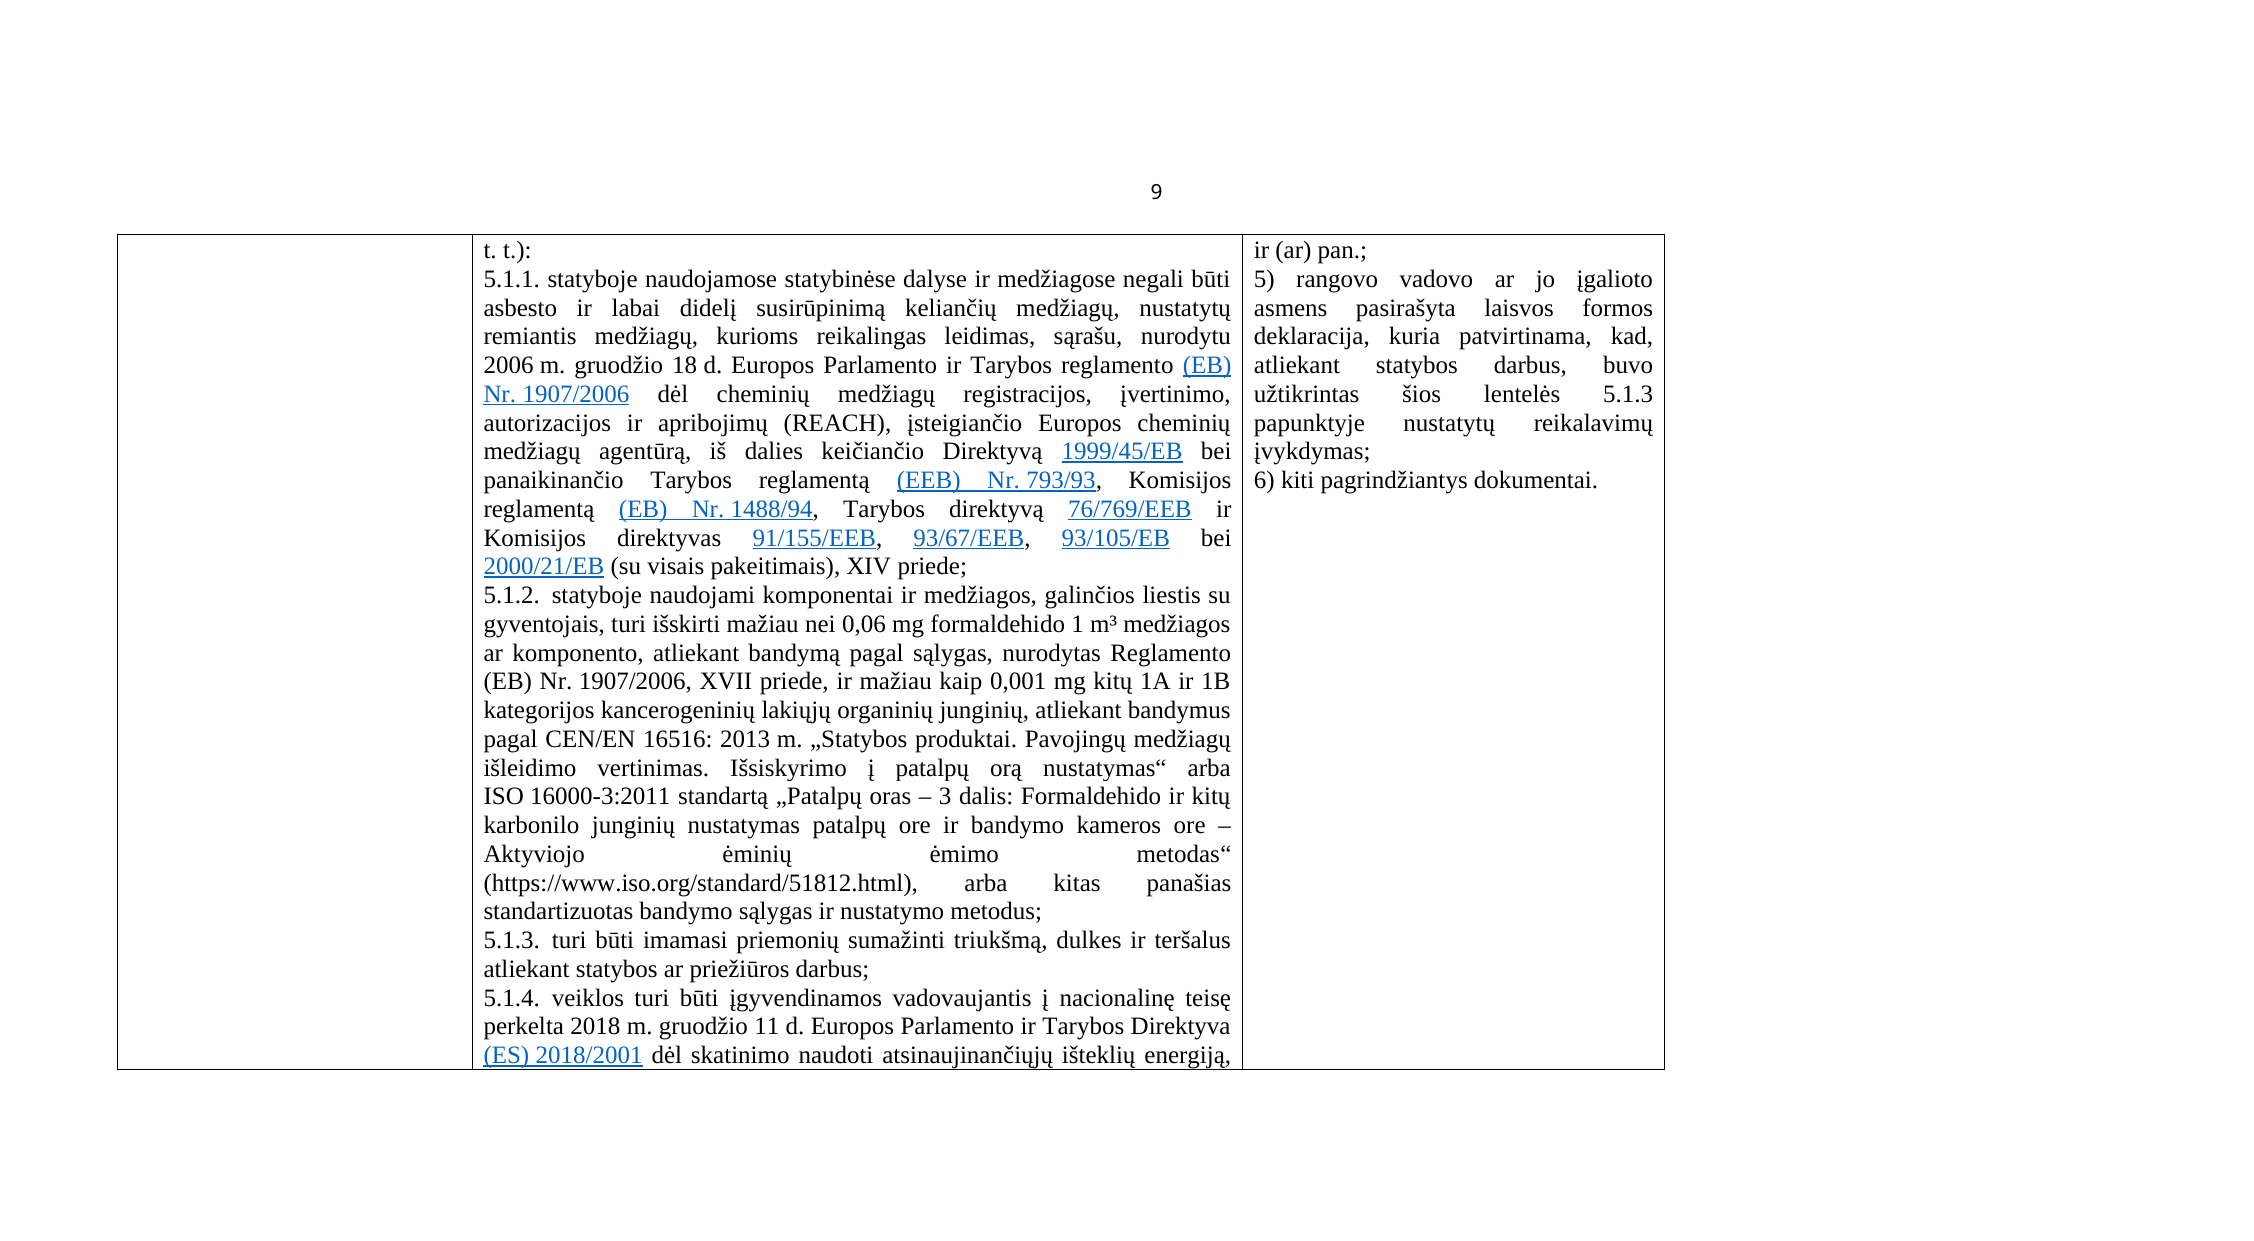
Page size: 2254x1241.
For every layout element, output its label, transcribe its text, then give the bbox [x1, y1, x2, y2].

table_cell [118, 235, 472, 1069]
table_cell ir (ar) pan.; 5) rangovo vadovo ar jo įgalioto asmens pasirašyta laisvos formos deklaracija, kuria patvirtinama, kad, atliekant statybos darbus, buvo užtikrintas šios lentelės 5.1.3 papunktyje nustatytų reikalavimų įvykdymas; 6) kiti pagrindžiantys dokumentai. [1243, 235, 1664, 1069]
table_cell t. t.): 5.1.1. statyboje naudojamose statybinėse dalyse ir medžiagose negali būti asbesto ir labai didelį susirūpinimą keliančių medžiagų, nustatytų remiantis medžiagų, kurioms reikalingas leidimas, sąrašu, nurodytu 2006 m. gruodžio 18 d. Europos Parlamento ir Tarybos reglamento (EB) Nr. 1907/2006 dėl cheminių medžiagų registracijos, įvertinimo, autorizacijos ir apribojimų (REACH), įsteigiančio Europos cheminių medžiagų agentūrą, iš dalies keičiančio Direktyvą 1999/45/EB bei panaikinančio Tarybos reglamentą (EEB) Nr. 793/93, Komisijos reglamentą (EB) Nr. 1488/94, Tarybos direktyvą 76/769/EEB ir Komisijos direktyvas 91/155/EEB, 93/67/EEB, 93/105/EB bei 2000/21/EB (su visais pakeitimais), XIV priede; 5.1.2. statyboje naudojami komponentai ir medžiagos, galinčios liestis su gyventojais, turi išskirti mažiau nei 0,06 mg formaldehido 1 m³ medžiagos ar komponento, atliekant bandymą pagal sąlygas, nurodytas Reglamento (EB) Nr. 1907/2006, XVII priede, ir mažiau kaip 0,001 mg kitų 1A ir 1B kategorijos kancerogeninių lakiųjų organinių junginių, atliekant bandymus pagal CEN/EN 16516: 2013 m. „Statybos produktai. Pavojingų medžiagų išleidimo vertinimas. Išsiskyrimo į patalpų orą nustatymas“ arba ISO 16000-3:2011 standartą „Patalpų oras – 3 dalis: Formaldehido ir kitų karbonilo junginių nustatymas patalpų ore ir bandymo kameros ore – Aktyviojo ėminių ėmimo metodas“ (https://www.iso.org/standard/51812.html), arba kitas panašias standartizuotas bandymo sąlygas ir nustatymo metodus; 5.1.3. turi būti imamasi priemonių sumažinti triukšmą, dulkes ir teršalus atliekant statybos ar priežiūros darbus; 5.1.4. veiklos turi būti įgyvendinamos vadovaujantis į nacionalinę teisę perkelta 2018 m. gruodžio 11 d. Europos Parlamento ir Tarybos Direktyva (ES) 2018/2001 dėl skatinimo naudoti atsinaujinančiųjų išteklių energiją, [473, 235, 1242, 1069]
